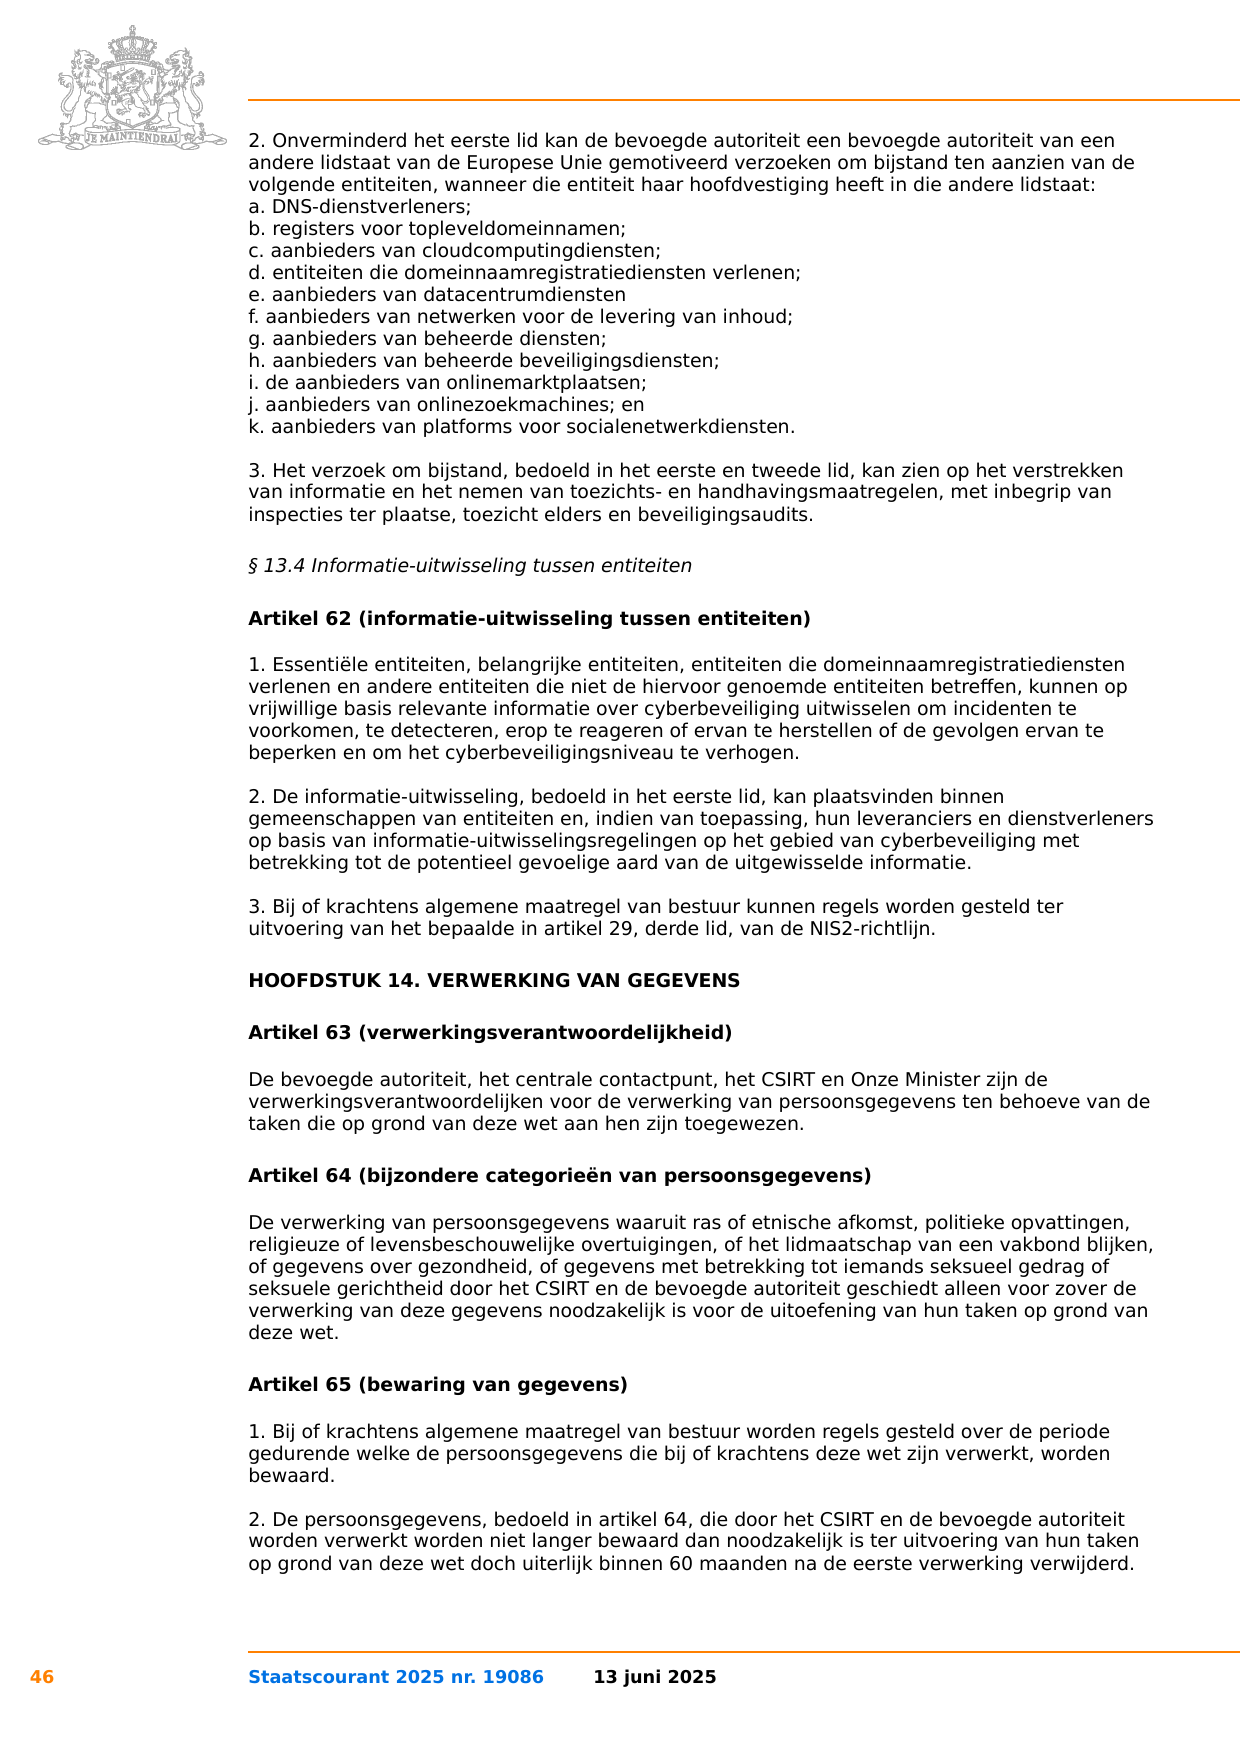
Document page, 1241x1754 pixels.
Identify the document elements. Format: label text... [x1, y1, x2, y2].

text 2. De informatie-uitwisseling, bedoeld in het eerste lid, kan plaatsvinden binnen gemeenschappen van entiteiten en, indien van toepassing, hun leveranciers en dienstverleners op basis van informatie-uitwisselingsregelingen op het gebied van cyberbeveiliging met betrekking tot de potentieel gevoelige aard van de uitgewisselde informatie. [248, 786, 1163, 874]
text 3. Bij of krachtens algemene maatregel van bestuur kunnen regels worden gesteld ter uitvoering van het bepaalde in artikel 29, derde lid, van de NIS2-richtlijn. [248, 896, 1163, 940]
text 2. Onverminderd het eerste lid kan de bevoegde autoriteit een bevoegde autoriteit van een andere lidstaat van de Europese Unie gemotiveerd verzoeken om bijstand ten aanzien van de volgende entiteiten, wanneer die entiteit haar hoofdvestiging heeft in die andere lidstaat: [248, 130, 1163, 196]
subtitle Artikel 64 (bijzondere categorieën van persoonsgegevens) [248, 1165, 1163, 1187]
text 2. De persoonsgegevens, bedoeld in artikel 64, die door het CSIRT en de bevoegde autoriteit worden verwerkt worden niet langer bewaard dan noodzakelijk is ter uitvoering van hun taken op grond van deze wet doch uiterlijk binnen 60 maanden na de eerste verwerking verwijderd. [248, 1508, 1163, 1574]
picture [38, 25, 227, 150]
text 1. Essentiële entiteiten, belangrijke entiteiten, entiteiten die domeinnaamregistratiediensten verlenen en andere entiteiten die niet de hiervoor genoemde entiteiten betreffen, kunnen op vrijwillige basis relevante informatie over cyberbeveiliging uitwisselen om incidenten te voorkomen, te detecteren, erop te reageren of ervan te herstellen of de gevolgen ervan te beperken en om het cyberbeveiligingsniveau te verhogen. [248, 654, 1163, 764]
text De verwerking van persoonsgegevens waaruit ras of etnische afkomst, politieke opvattingen, religieuze of levensbeschouwelijke overtuigingen, of het lidmaatschap van een vakbond blijken, of gegevens over gezondheid, of gegevens met betrekking tot iemands seksueel gedrag of seksuele gerichtheid door het CSIRT en de bevoegde autoriteit geschiedt alleen voor zover de verwerking van deze gegevens noodzakelijk is voor de uitoefening van hun taken op grond van deze wet. [248, 1212, 1163, 1344]
text e. aanbieders van datacentrumdiensten [248, 284, 1163, 306]
subtitle HOOFDSTUK 14. VERWERKING VAN GEGEVENS [248, 970, 1163, 992]
subtitle Artikel 62 (informatie-uitwisseling tussen entiteiten) [248, 607, 1163, 629]
text 1. Bij of krachtens algemene maatregel van bestuur worden regels gesteld over de periode gedurende welke de persoonsgegevens die bij of krachtens deze wet zijn verwerkt, worden bewaard. [248, 1421, 1163, 1487]
text De bevoegde autoriteit, het centrale contactpunt, het CSIRT en Onze Minister zijn de verwerkingsverantwoordelijken voor de verwerking van persoonsgegevens ten behoeve van de taken die op grond van deze wet aan hen zijn toegewezen. [248, 1069, 1163, 1135]
text d. entiteiten die domeinnaamregistratiediensten verlenen; [248, 262, 1163, 284]
text c. aanbieders van cloudcomputingdiensten; [248, 240, 1163, 262]
text b. registers voor topleveldomeinnamen; [248, 218, 1163, 240]
text g. aanbieders van beheerde diensten; [248, 328, 1163, 350]
subtitle Artikel 63 (verwerkingsverantwoordelijkheid) [248, 1022, 1163, 1044]
text k. aanbieders van platforms voor socialenetwerkdiensten. [248, 416, 1163, 438]
text i. de aanbieders van onlinemarktplaatsen; [248, 372, 1163, 394]
text 3. Het verzoek om bijstand, bedoeld in het eerste en tweede lid, kan zien op het verstrekken van informatie en het nemen van toezichts- en handhavingsmaatregelen, met inbegrip van inspecties ter plaatse, toezicht elders en beveiligingsaudits. [248, 459, 1163, 525]
text a. DNS-dienstverleners; [248, 196, 1163, 218]
subtitle Artikel 65 (bewaring van gegevens) [248, 1374, 1163, 1396]
text j. aanbieders van onlinezoekmachines; en [248, 394, 1163, 416]
subtitle § 13.4 Informatie-uitwisseling tussen entiteiten [248, 555, 1163, 577]
text f. aanbieders van netwerken voor de levering van inhoud; [248, 306, 1163, 328]
text h. aanbieders van beheerde beveiligingsdiensten; [248, 350, 1163, 372]
